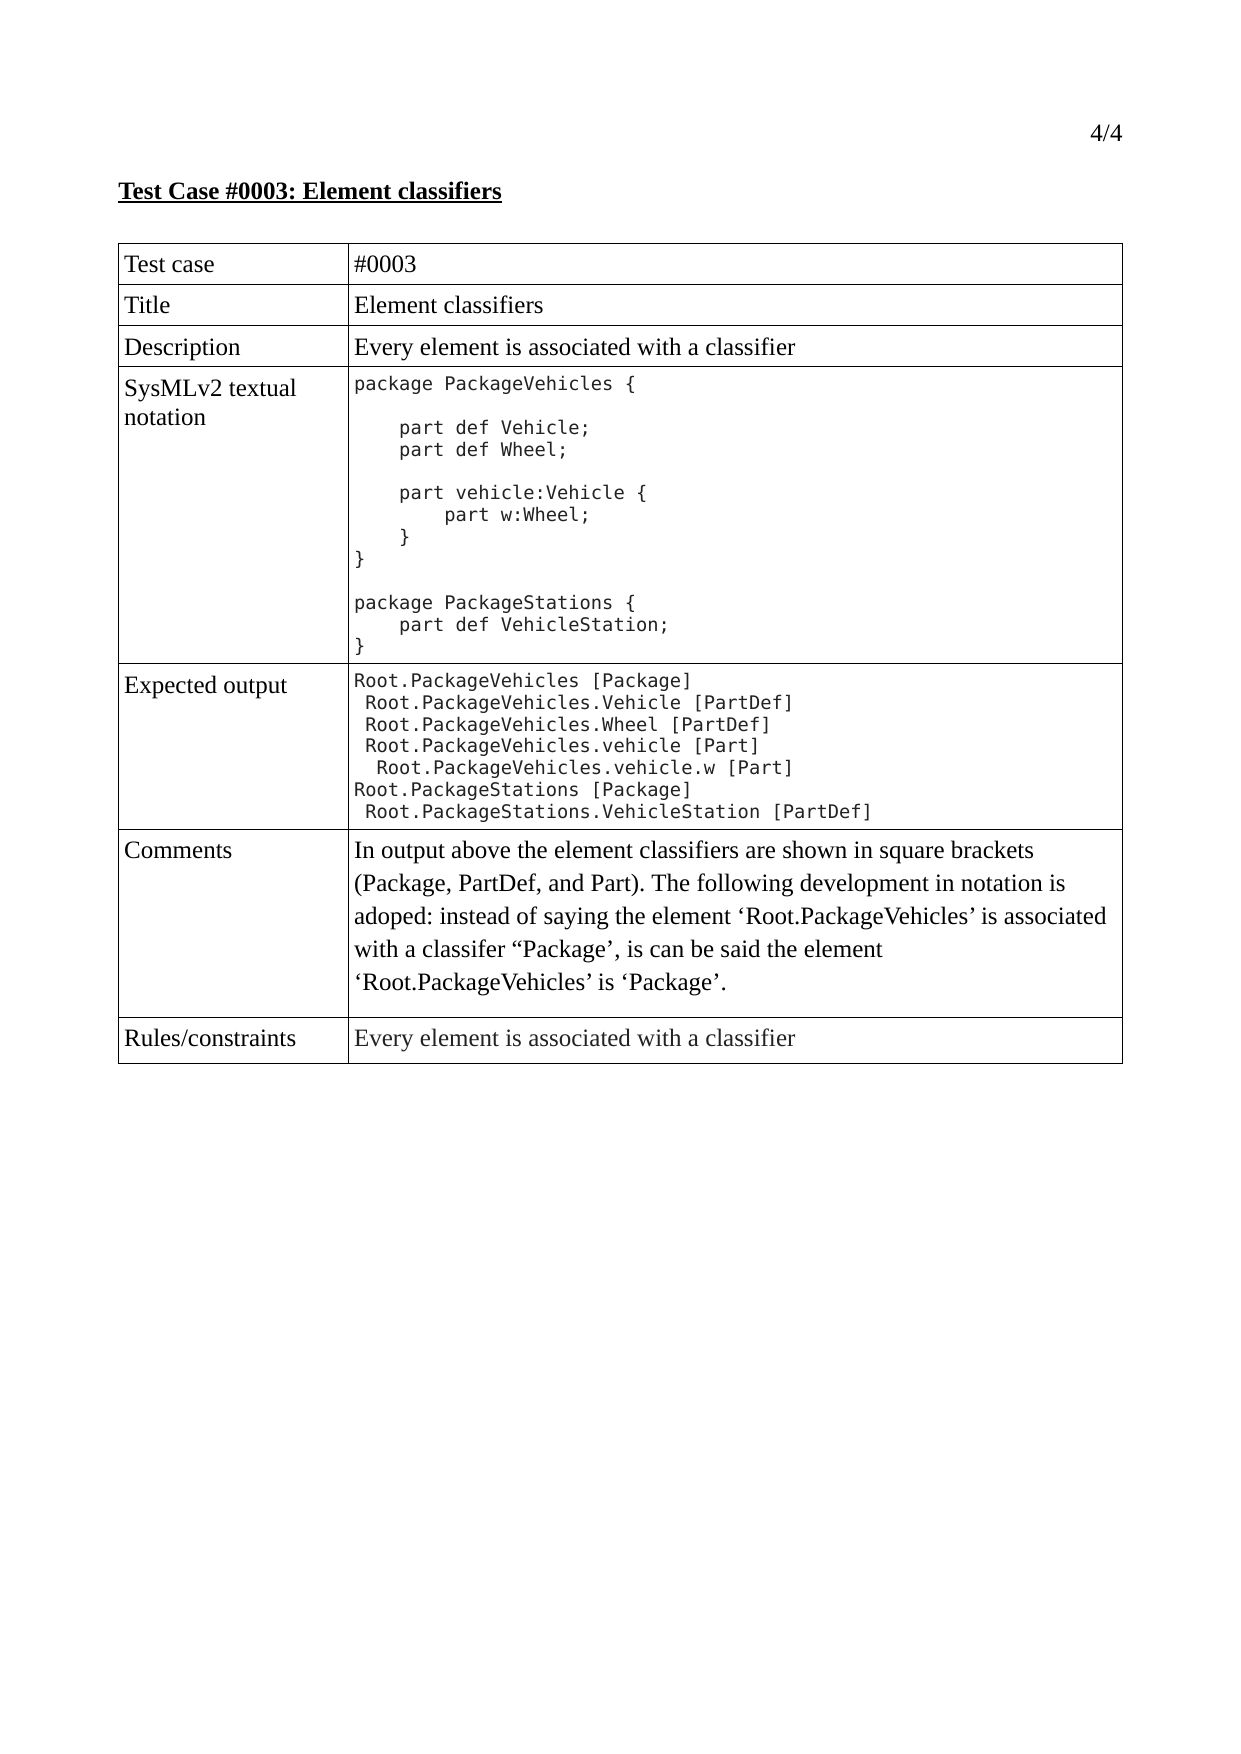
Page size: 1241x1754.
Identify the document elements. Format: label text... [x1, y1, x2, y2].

table_cell Every element is associated with a classifier [349, 326, 1122, 366]
text Test Case #0003: Element classifiers [118, 176, 1122, 205]
table_cell package PackageVehicles { part def Vehicle; part def Wheel; part vehicle:Vehicle { part w:Wheel; } } package PackageStations { part def VehicleStation; } [349, 367, 1122, 663]
table_cell Rules/constraints [119, 1018, 348, 1063]
table_header Test case [119, 244, 348, 284]
table_cell Comments [119, 830, 348, 1017]
table_cell Title [119, 285, 348, 325]
table_header #0003 [349, 244, 1122, 284]
table_cell In output above the element classifiers are shown in square brackets (Package, PartDef, and Part). The following development in notation is adoped: instead of saying the element ‘Root.PackageVehicles’ is associated with a classifer “Package’, is can be said the element ‘Root.PackageVehicles’ is ‘Package’. [349, 830, 1122, 1017]
table_cell Root.PackageVehicles [Package] Root.PackageVehicles.Vehicle [PartDef] Root.PackageVehicles.Wheel [PartDef] Root.PackageVehicles.vehicle [Part] Root.PackageVehicles.vehicle.w [Part] Root.PackageStations [Package] Root.PackageStations.VehicleStation [PartDef] [349, 664, 1122, 829]
table_cell SysMLv2 textual notation [119, 367, 348, 663]
table_cell Every element is associated with a classifier [349, 1018, 1122, 1063]
table_cell Description [119, 326, 348, 366]
table_cell Element classifiers [349, 285, 1122, 325]
table_cell Expected output [119, 664, 348, 829]
